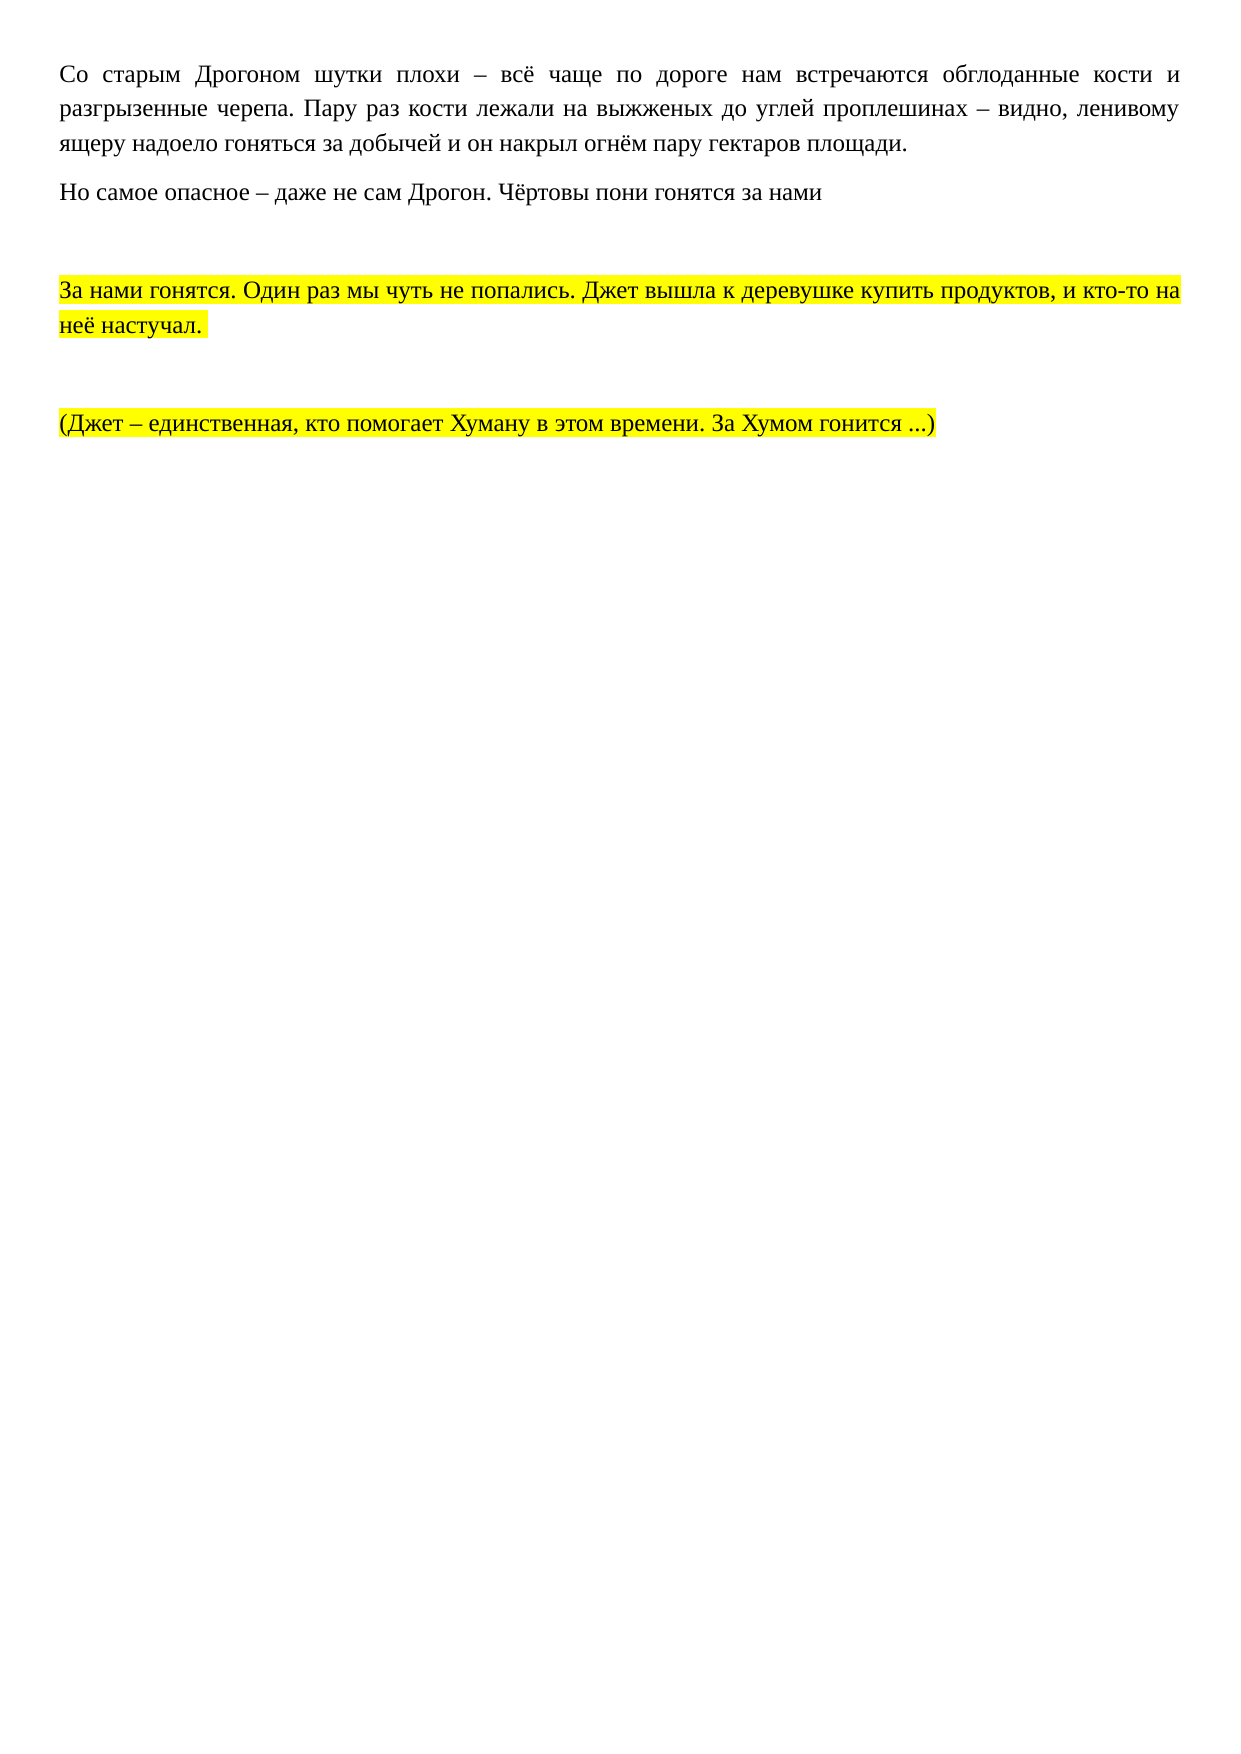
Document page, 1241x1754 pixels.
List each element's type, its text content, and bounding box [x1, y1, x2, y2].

text За нами гонятся. Один раз мы чуть не попались. Джет вышла к деревушке купить продуктов, и кто-то на неё настучал. [59, 275, 1181, 338]
text Со старым Дрогоном шутки плохи – всё чаще по дороге нам встречаются обглоданные кости и разгрызенные черепа. Пару раз кости лежали на выжженых до углей проплешинах – видно, ленивому ящеру надоело гоняться за добычей и он накрыл огнём пару гектаров площади. [59, 59, 1181, 157]
text Но самое опасное – даже не сам Дрогон. Чёртовы пони гонятся за нами [59, 177, 1181, 206]
text (Джет – единственная, кто помогает Хуману в этом времени. За Хумом гонится ...) [59, 408, 1181, 437]
